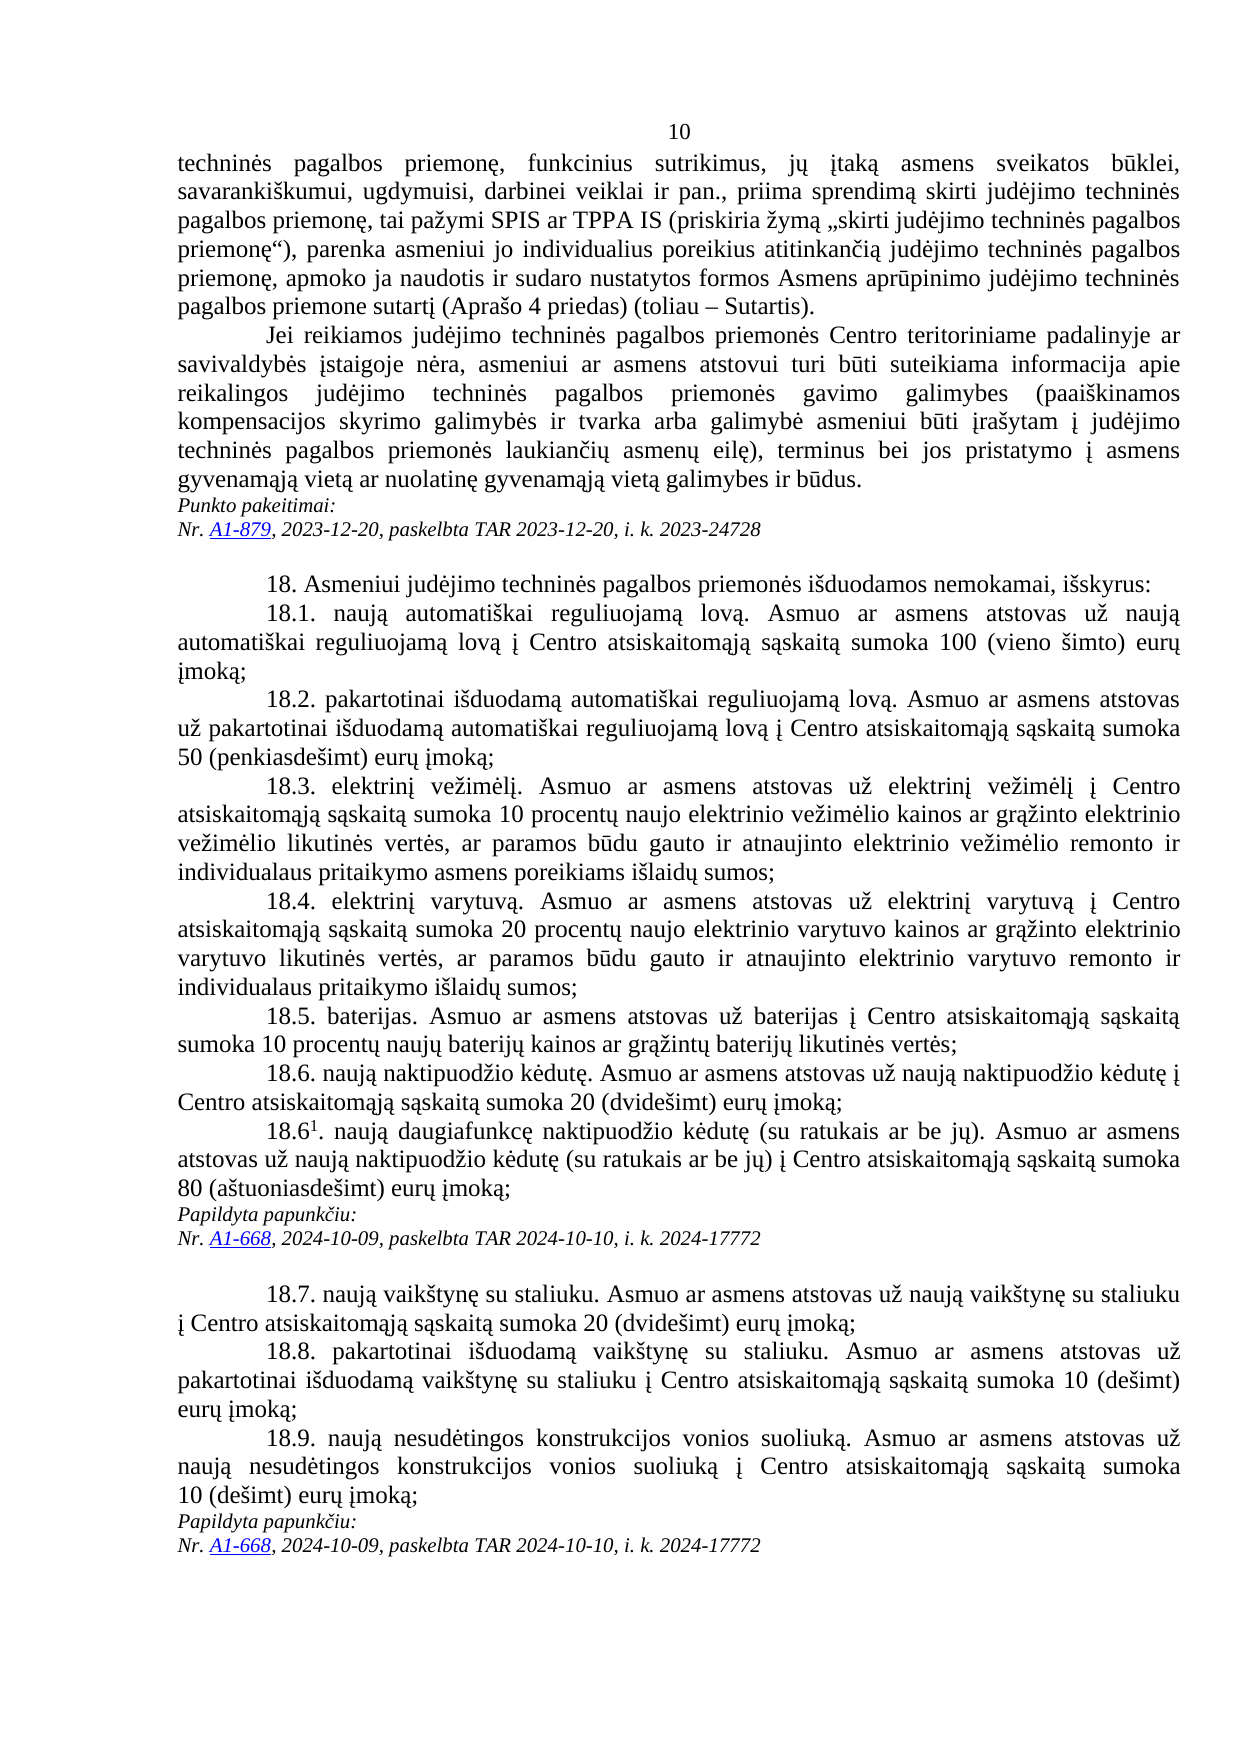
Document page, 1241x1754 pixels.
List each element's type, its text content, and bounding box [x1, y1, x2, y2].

text Nr. A1-879, 2023-12-20, paskelbta TAR 2023-12-20, i. k. 2023-24728 [177, 517, 1181, 541]
text 18.7. naują vaikštynę su staliuku. Asmuo ar asmens atstovas už naują vaikštynę su staliuku į Centro atsiskaitomąją sąskaitą sumoka 20 (dvidešimt) eurų įmoką; [177, 1279, 1181, 1336]
text 18.4. elektrinį varytuvą. Asmuo ar asmens atstovas už elektrinį varytuvą į Centro atsiskaitomąją sąskaitą sumoka 20 procentų naujo elektrinio varytuvo kainos ar grąžinto elektrinio varytuvo likutinės vertės, ar paramos būdu gauto ir atnaujinto elektrinio varytuvo remonto ir individualaus pritaikymo išlaidų sumos; [177, 886, 1181, 1001]
text 18.61. naują daugiafunkcę naktipuodžio kėdutę (su ratukais ar be jų). Asmuo ar asmens atstovas už naują naktipuodžio kėdutę (su ratukais ar be jų) į Centro atsiskaitomąją sąskaitą sumoka 80 (aštuoniasdešimt) eurų įmoką; [177, 1116, 1181, 1202]
text Punkto pakeitimai: [177, 493, 1181, 517]
text 18.8. pakartotinai išduodamą vaikštynę su staliuku. Asmuo ar asmens atstovas už pakartotinai išduodamą vaikštynę su staliuku į Centro atsiskaitomąją sąskaitą sumoka 10 (dešimt) eurų įmoką; [177, 1336, 1181, 1423]
text Jei reikiamos judėjimo techninės pagalbos priemonės Centro teritoriniame padalinyje ar savivaldybės įstaigoje nėra, asmeniui ar asmens atstovui turi būti suteikiama informacija apie reikalingos judėjimo techninės pagalbos priemonės gavimo galimybes (paaiškinamos kompensacijos skyrimo galimybės ir tvarka arba galimybė asmeniui būti įrašytam į judėjimo techninės pagalbos priemonės laukiančių asmenų eilę), terminus bei jos pristatymo į asmens gyvenamąją vietą ar nuolatinę gyvenamąją vietą galimybes ir būdus. [177, 320, 1181, 493]
text 18.5. baterijas. Asmuo ar asmens atstovas už baterijas į Centro atsiskaitomąją sąskaitą sumoka 10 procentų naujų baterijų kainos ar grąžintų baterijų likutinės vertės; [177, 1001, 1181, 1058]
text 18.6. naują naktipuodžio kėdutę. Asmuo ar asmens atstovas už naują naktipuodžio kėdutę į Centro atsiskaitomąją sąskaitą sumoka 20 (dvidešimt) eurų įmoką; [177, 1058, 1181, 1116]
text 18. Asmeniui judėjimo techninės pagalbos priemonės išduodamos nemokamai, išskyrus: [177, 569, 1181, 598]
text 18.2. pakartotinai išduodamą automatiškai reguliuojamą lovą. Asmuo ar asmens atstovas už pakartotinai išduodamą automatiškai reguliuojamą lovą į Centro atsiskaitomąją sąskaitą sumoka 50 (penkiasdešimt) eurų įmoką; [177, 684, 1181, 771]
text Nr. A1-668, 2024-10-09, paskelbta TAR 2024-10-10, i. k. 2024-17772 [177, 1533, 1181, 1557]
text 18.9. naują nesudėtingos konstrukcijos vonios suoliuką. Asmuo ar asmens atstovas už naują nesudėtingos konstrukcijos vonios suoliuką į Centro atsiskaitomąją sąskaitą sumoka 10 (dešimt) eurų įmoką; [177, 1423, 1181, 1509]
text 18.3. elektrinį vežimėlį. Asmuo ar asmens atstovas už elektrinį vežimėlį į Centro atsiskaitomąją sąskaitą sumoka 10 procentų naujo elektrinio vežimėlio kainos ar grąžinto elektrinio vežimėlio likutinės vertės, ar paramos būdu gauto ir atnaujinto elektrinio vežimėlio remonto ir individualaus pritaikymo asmens poreikiams išlaidų sumos; [177, 771, 1181, 886]
text Papildyta papunkčiu: [177, 1202, 1181, 1226]
text techninės pagalbos priemonę, funkcinius sutrikimus, jų įtaką asmens sveikatos būklei, savarankiškumui, ugdymuisi, darbinei veiklai ir pan., priima sprendimą skirti judėjimo techninės pagalbos priemonę, tai pažymi SPIS ar TPPA IS (priskiria žymą „skirti judėjimo techninės pagalbos priemonę“), parenka asmeniui jo individualius poreikius atitinkančią judėjimo techninės pagalbos priemonę, apmoko ja naudotis ir sudaro nustatytos formos Asmens aprūpinimo judėjimo techninės pagalbos priemone sutartį (Aprašo 4 priedas) (toliau – Sutartis). [177, 148, 1181, 320]
text Papildyta papunkčiu: [177, 1509, 1181, 1533]
text Nr. A1-668, 2024-10-09, paskelbta TAR 2024-10-10, i. k. 2024-17772 [177, 1226, 1181, 1250]
text 18.1. naują automatiškai reguliuojamą lovą. Asmuo ar asmens atstovas už naują automatiškai reguliuojamą lovą į Centro atsiskaitomąją sąskaitą sumoka 100 (vieno šimto) eurų įmoką; [177, 598, 1181, 684]
